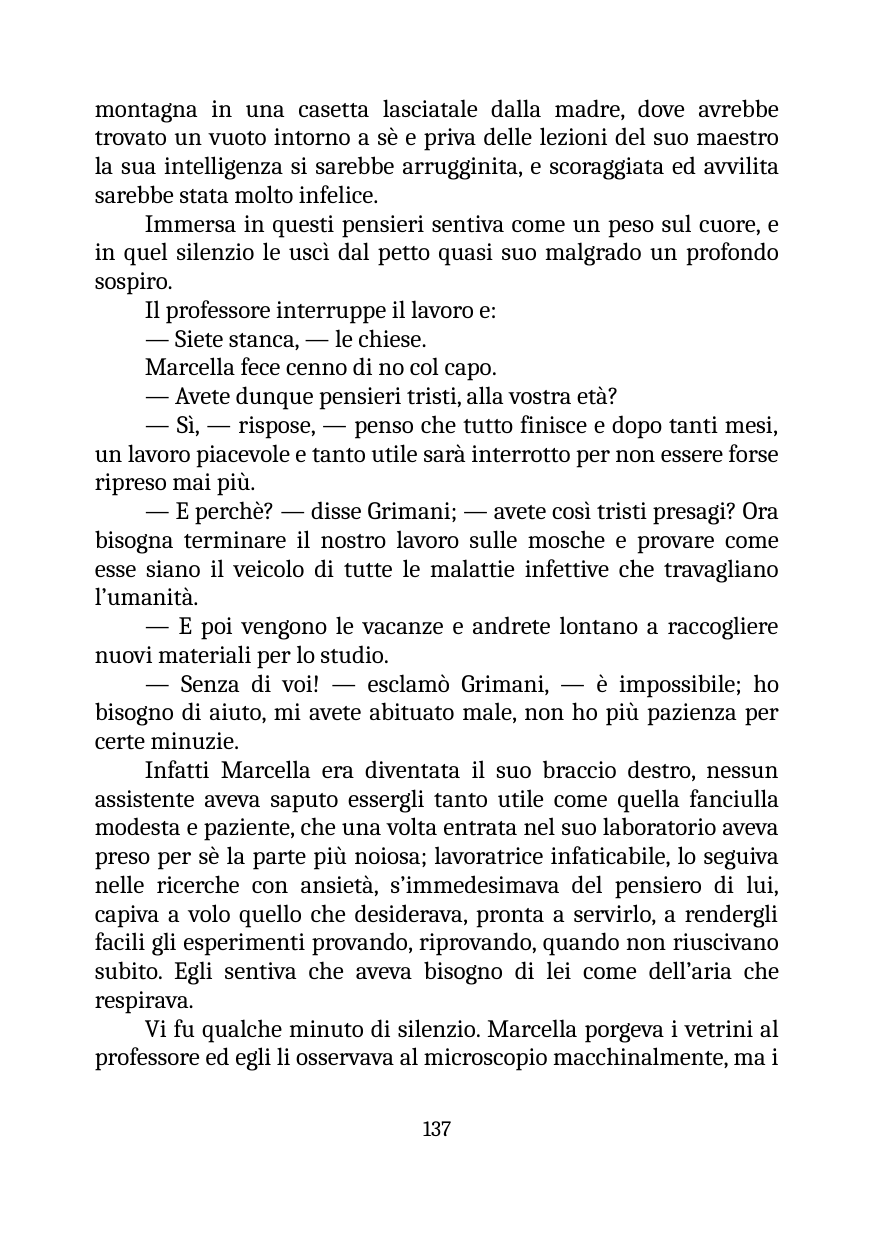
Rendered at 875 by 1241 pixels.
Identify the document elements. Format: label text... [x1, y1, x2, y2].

text Marcella fece cenno di no col capo. [94, 353, 779, 382]
text montagna in una casetta lasciatale dalla madre, dove avrebbe trovato un vuoto intorno a sè e priva delle lezioni del suo maestro la sua intelligenza si sarebbe arrugginita, e scoraggiata ed avvilita sarebbe stata molto infelice. [94, 94, 779, 209]
text Infatti Marcella era diventata il suo braccio destro, nessun assistente aveva saputo essergli tanto utile come quella fanciulla modesta e paziente, che una volta entrata nel suo laboratorio aveva preso per sè la parte più noiosa; lavoratrice infaticabile, lo seguiva nelle ricerche con ansietà, s’immedesimava del pensiero di lui, capiva a volo quello che desiderava, pronta a servirlo, a rendergli facili gli esperimenti provando, riprovando, quando non riuscivano subito. Egli sentiva che aveva bisogno di lei come dell’aria che respirava. [94, 756, 779, 1014]
text — Senza di voi! — esclamò Grimani, — è impossibile; ho bisogno di aiuto, mi avete abituato male, non ho più pazienza per certe minuzie. [94, 669, 779, 756]
text — Sì, — rispose, — penso che tutto finisce e dopo tanti mesi, un lavoro piacevole e tanto utile sarà interrotto per non essere forse ripreso mai più. [94, 411, 779, 497]
text — Avete dunque pensieri tristi, alla vostra età? [94, 382, 779, 411]
text Il professore interruppe il lavoro e: [94, 296, 779, 324]
text — E poi vengono le vacanze e andrete lontano a raccogliere nuovi materiali per lo studio. [94, 612, 779, 669]
text — Siete stanca, — le chiese. [94, 324, 779, 353]
text Immersa in questi pensieri sentiva come un peso sul cuore, e in quel silenzio le uscì dal petto quasi suo malgrado un profondo sospiro. [94, 209, 779, 296]
text — E perchè? — disse Grimani; — avete così tristi presagi? Ora bisogna terminare il nostro lavoro sulle mosche e provare come esse siano il veicolo di tutte le malattie infettive che travagliano l’umanità. [94, 497, 779, 612]
text Vi fu qualche minuto di silenzio. Marcella porgeva i vetrini al professore ed egli li osservava al microscopio macchinalmente, ma i [94, 1014, 779, 1072]
